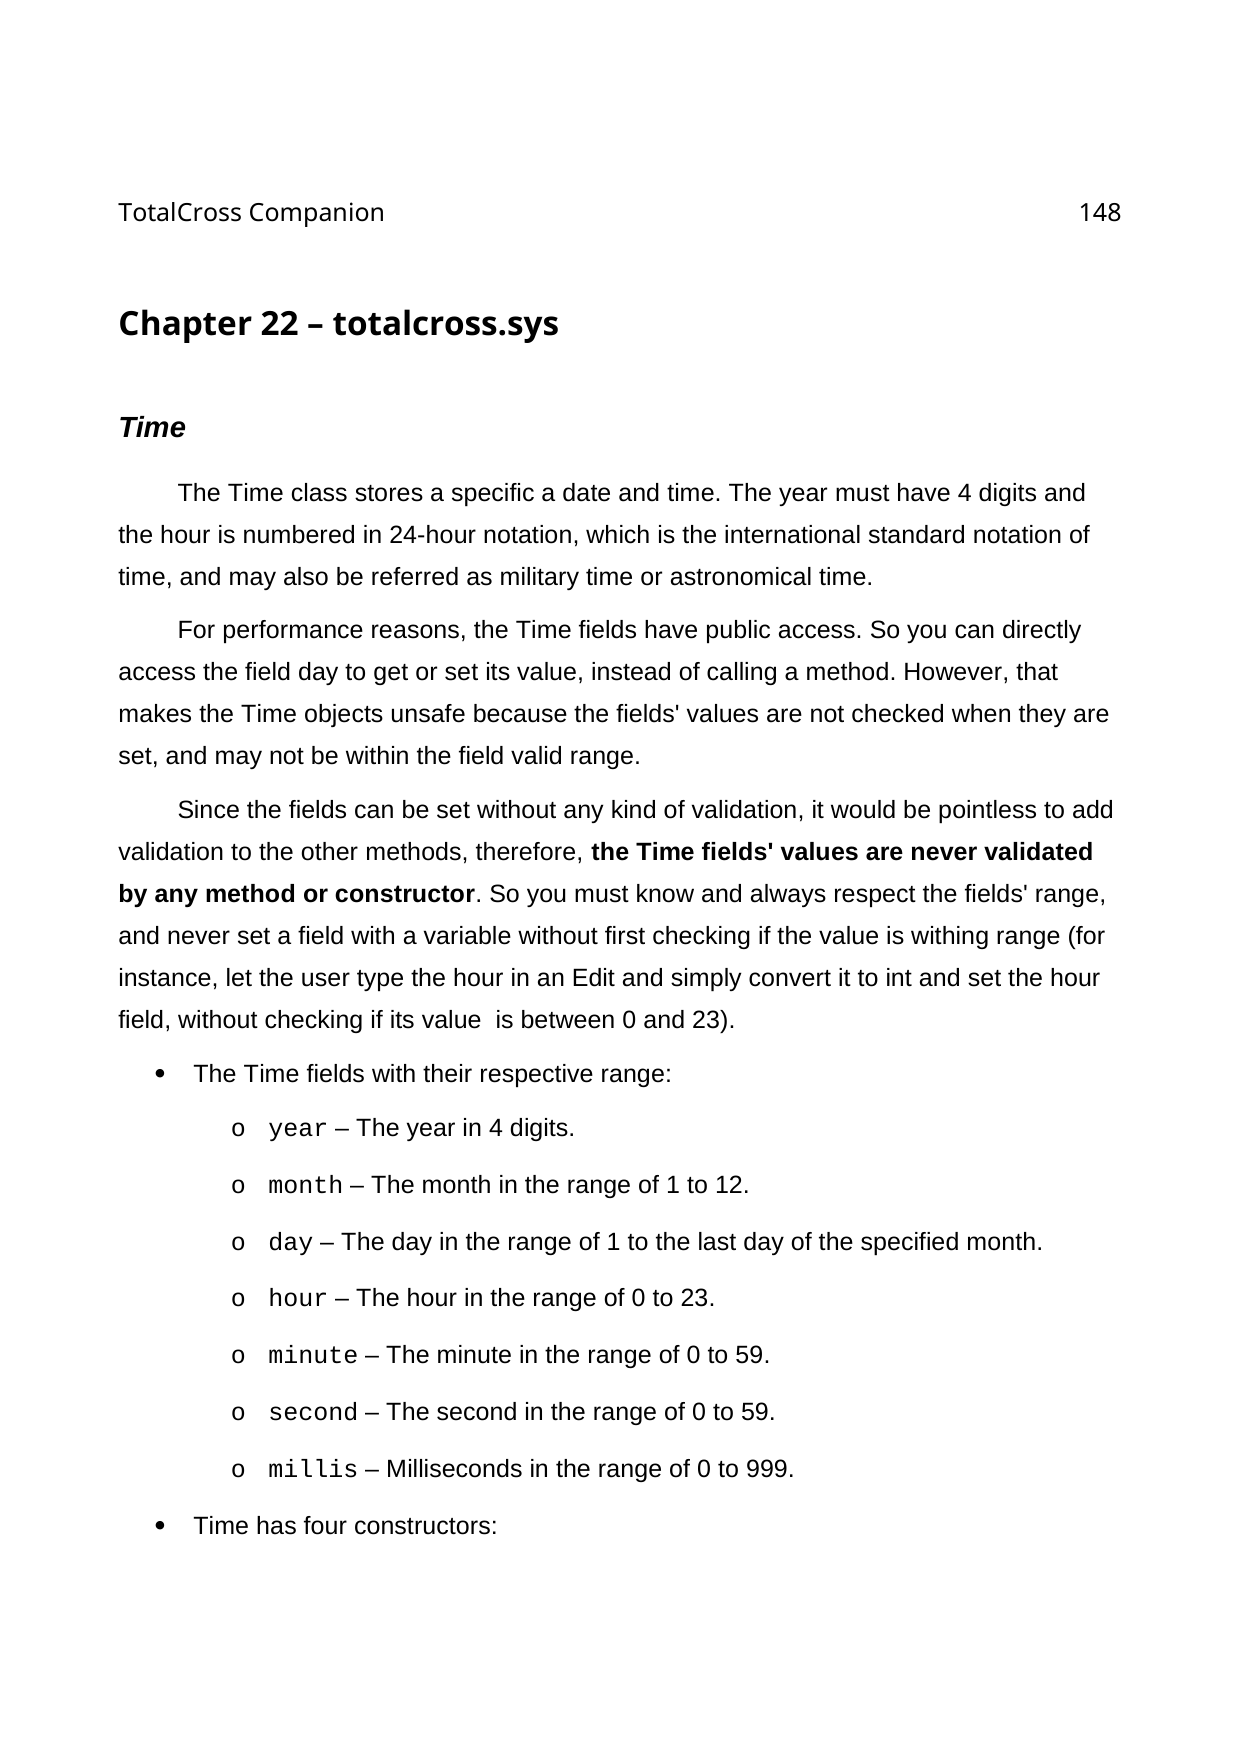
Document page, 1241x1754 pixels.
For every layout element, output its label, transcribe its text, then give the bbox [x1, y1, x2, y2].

list The Time fields with their respective range: [156, 1060, 1122, 1088]
list hour – The hour in the range of 0 to 23. [231, 1284, 1122, 1314]
subtitle Time [118, 411, 1122, 443]
list minute – The minute in the range of 0 to 59. [231, 1341, 1122, 1371]
list day – The day in the range of 1 to the last day of the specified month. [231, 1227, 1122, 1257]
text Since the fields can be set without any kind of validation, it would be pointless to add validation to the other methods, therefore, the Time fields' values are never validated by any method or constructor. So you must know and always respect the fields' range, and never set a field with a variable without first checking if the value is withing range (for instance, let the user type the hour in an Edit and simply convert it to int and set the hour field, without checking if its value is between 0 and 23). [118, 796, 1122, 1034]
list year – The year in 4 digits. [231, 1114, 1122, 1144]
list second – The second in the range of 0 to 59. [231, 1398, 1122, 1428]
list millis – Milliseconds in the range of 0 to 999. [231, 1455, 1122, 1485]
text The Time class stores a specific a date and time. The year must have 4 digits and the hour is numbered in 24-hour notation, which is the international standard notation of time, and may also be referred as military time or astronomical time. [118, 478, 1122, 591]
list month – The month in the range of 1 to 12. [231, 1171, 1122, 1201]
text For performance reasons, the Time fields have public access. So you can directly access the field day to get or set its value, instead of calling a method. However, that makes the Time objects unsafe because the fields' values are not checked when they are set, and may not be within the field valid range. [118, 616, 1122, 770]
list Time has four constructors: [156, 1512, 1122, 1540]
subtitle Chapter 22 – totalcross.sys [118, 300, 1122, 346]
